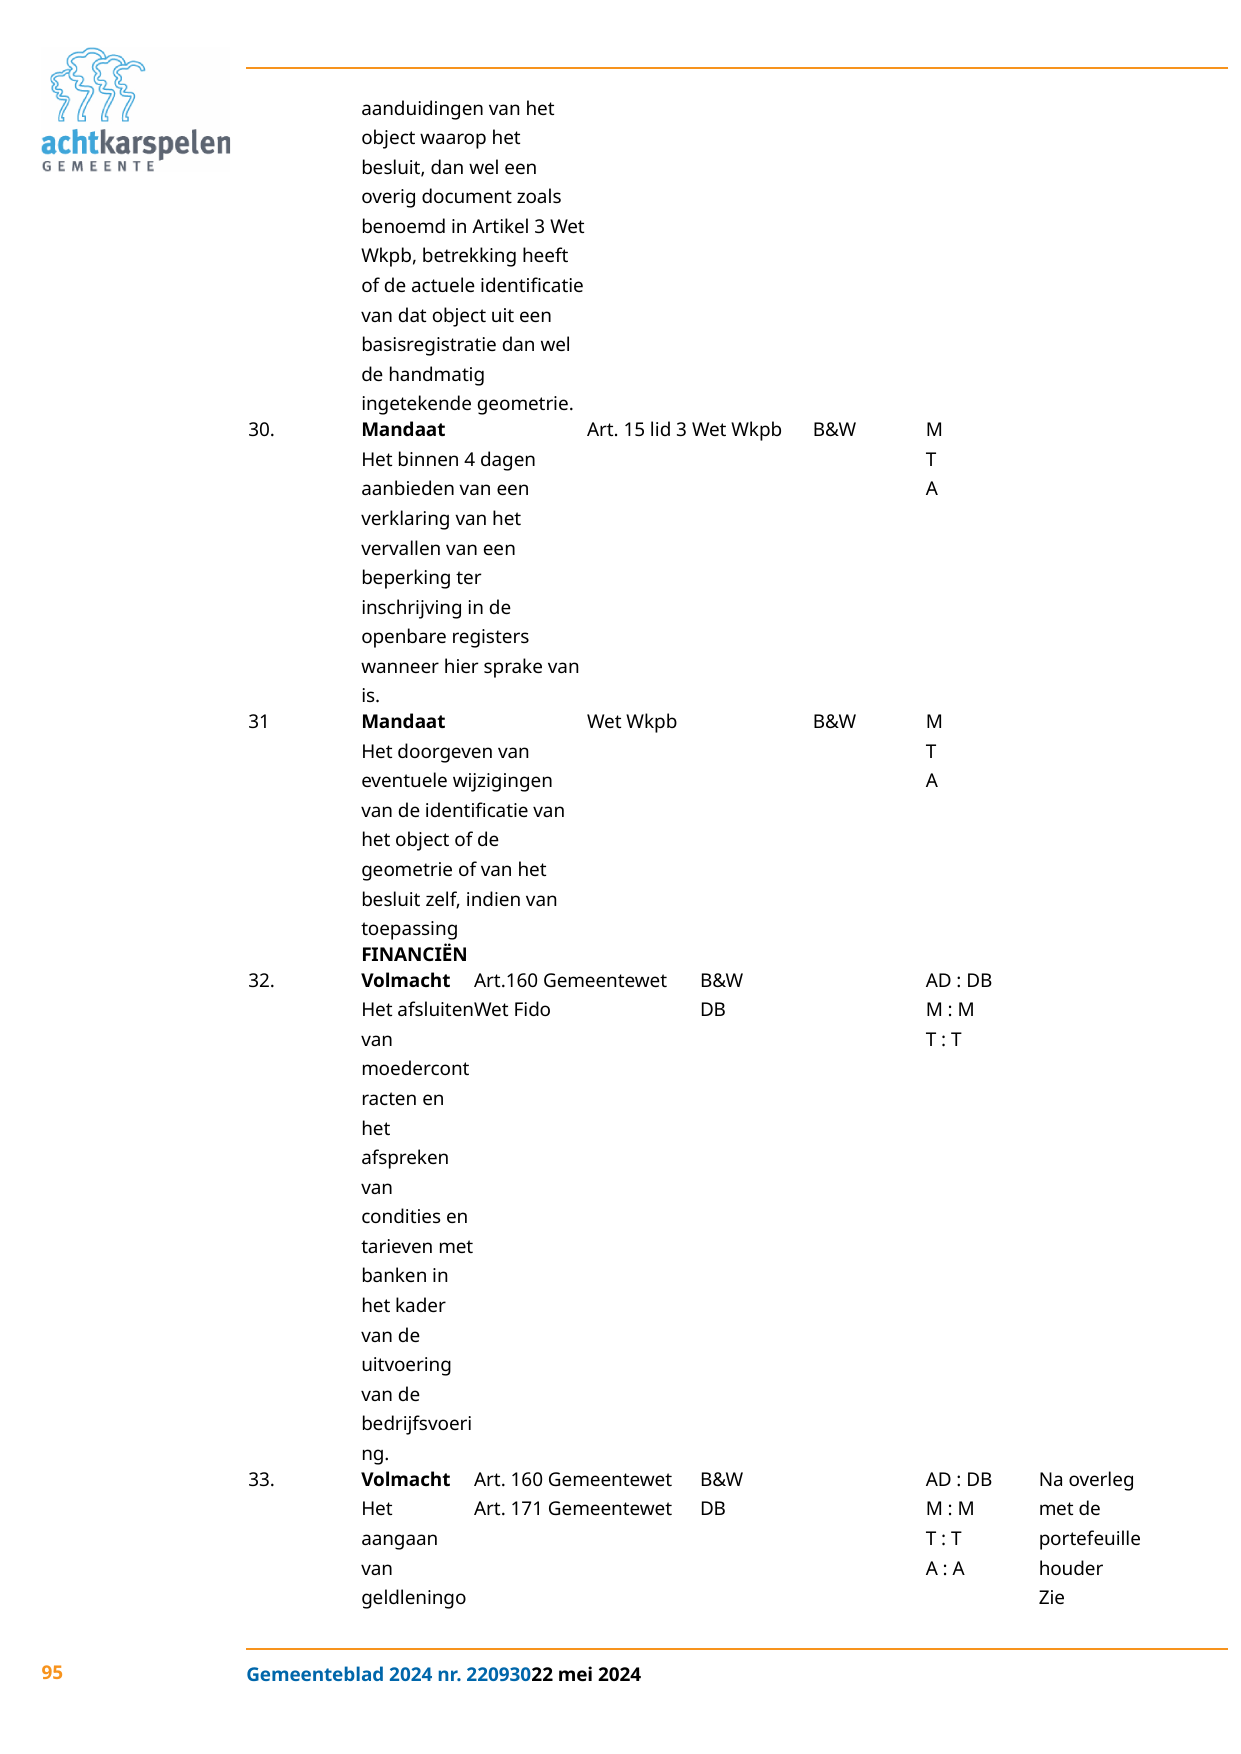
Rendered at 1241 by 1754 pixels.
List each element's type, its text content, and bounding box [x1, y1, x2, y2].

table_cell FINANCIËN [361, 941, 1152, 967]
table_cell [248, 941, 361, 967]
table_cell Wet Wkpb [587, 708, 813, 941]
table_cell Mandaat Het binnen 4 dagen aanbieden van een verklaring van het vervallen van een beperking ter inschrijving in de openbare registers wanneer hier sprake van is. [361, 416, 587, 708]
table_cell 32. [248, 967, 361, 1466]
table_cell M T A [926, 708, 1038, 941]
table_cell [248, 95, 361, 416]
table_cell [1039, 95, 1152, 416]
table_cell 30. [248, 416, 361, 708]
table_cell Art.160 Gemeentewet Wet Fido [474, 967, 700, 1466]
table_cell Volmacht Het afsluiten van moedercontracten en het afspreken van condities en tarieven met banken in het kader van de uitvoering van de bedrijfsvoering. [361, 967, 474, 1466]
table_cell AD : DB M : M T : T A : A [926, 1466, 1038, 1610]
table_cell Na overleg met de portefeuillehouder Zie [1039, 1466, 1152, 1610]
table_cell Volmacht Het aangaan van geldleningo [361, 1466, 474, 1610]
table_cell Art. 160 Gemeentewet Art. 171 Gemeentewet [474, 1466, 700, 1610]
table_cell [926, 95, 1038, 416]
picture [41, 47, 231, 172]
table_cell Mandaat Het doorgeven van eventuele wijzigingen van de identificatie van het object of de geometrie of van het besluit zelf, indien van toepassing [361, 708, 587, 941]
table_cell B&W [813, 708, 926, 941]
table_cell 33. [248, 1466, 361, 1610]
table_cell 31 [248, 708, 361, 941]
table_cell Art. 15 lid 3 Wet Wkpb [587, 416, 813, 708]
table_cell B&W DB [700, 967, 926, 1466]
table_cell [1039, 967, 1152, 1466]
table_cell aanduidingen van het object waarop het besluit, dan wel een overig document zoals benoemd in Artikel 3 Wet Wkpb, betrekking heeft of de actuele identificatie van dat object uit een basisregistratie dan wel de handmatig ingetekende geometrie. [361, 95, 587, 416]
table_cell [813, 95, 926, 416]
table_cell B&W DB [700, 1466, 926, 1610]
table_cell M T A [926, 416, 1038, 708]
table_cell B&W [813, 416, 926, 708]
table_cell AD : DB M : M T : T [926, 967, 1038, 1466]
table_cell [1039, 416, 1152, 708]
table_cell [587, 95, 813, 416]
table_cell [1039, 708, 1152, 941]
